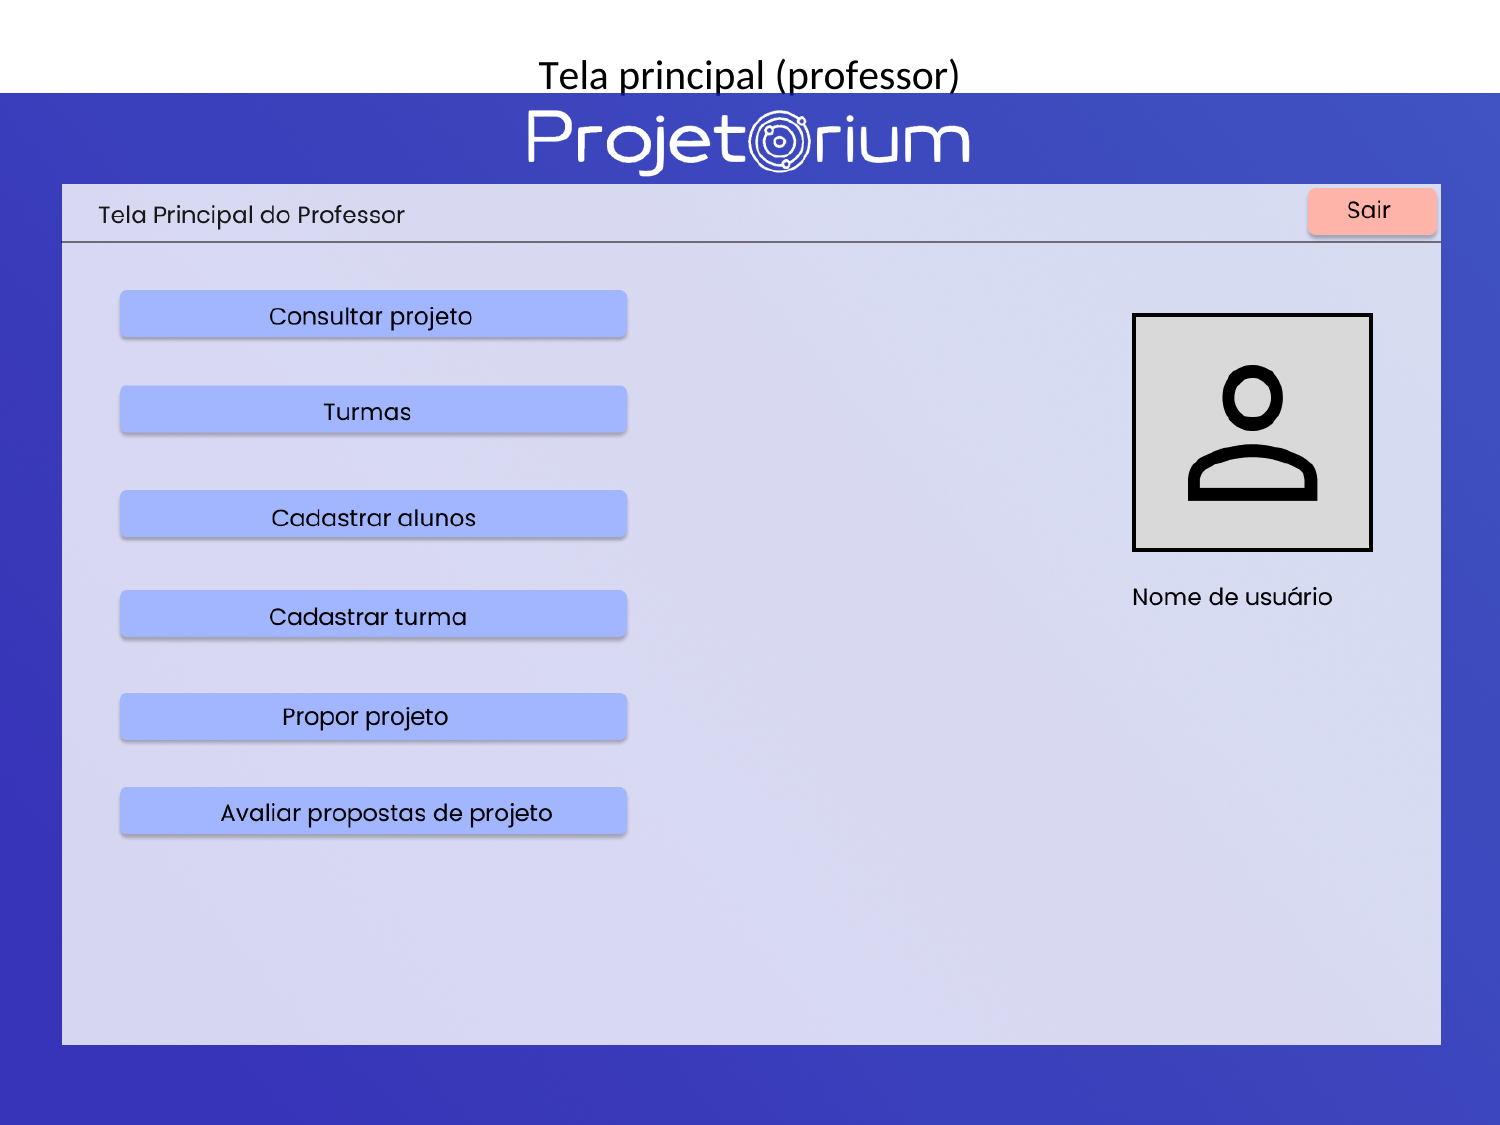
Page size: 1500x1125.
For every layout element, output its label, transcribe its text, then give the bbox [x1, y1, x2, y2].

text_box Tela principal (professor) [178, 28, 1322, 93]
picture [0, 93, 1500, 1125]
